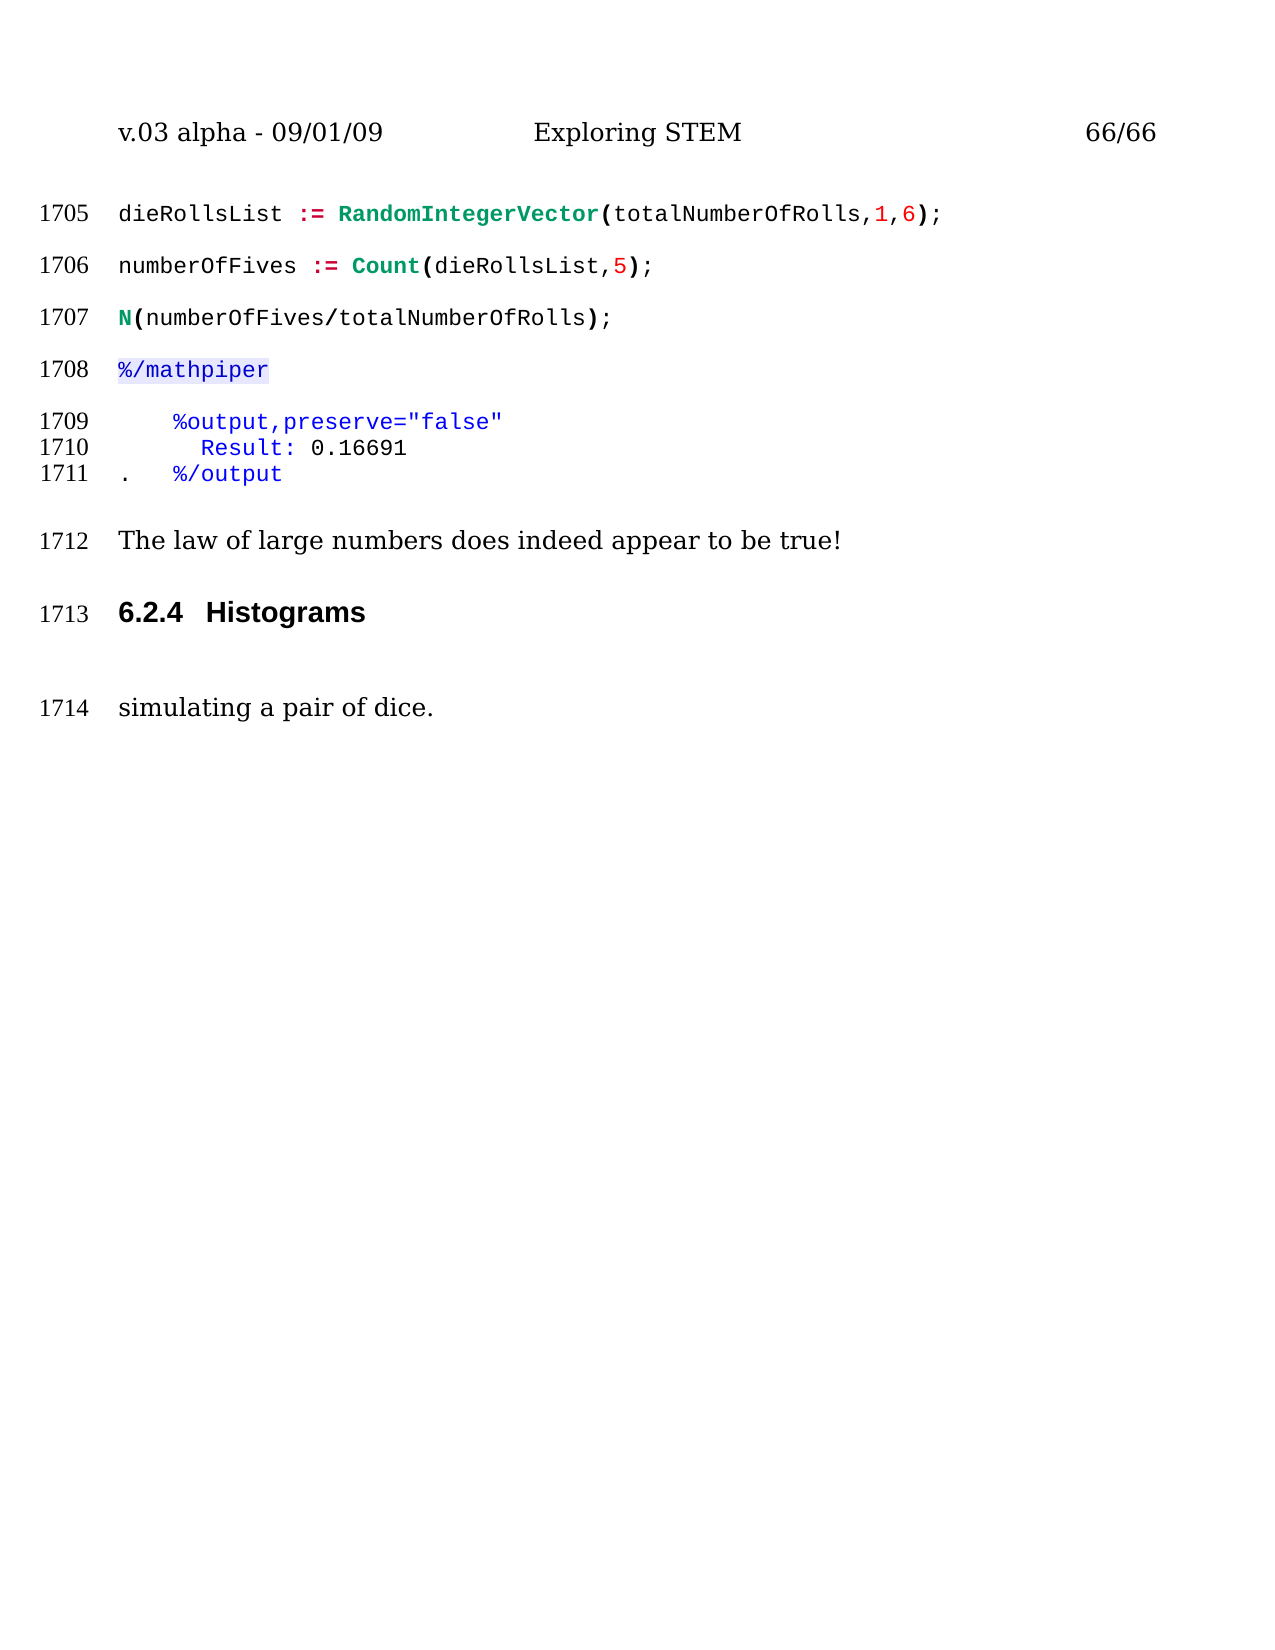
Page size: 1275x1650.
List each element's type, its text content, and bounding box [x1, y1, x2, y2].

text numberOfFives := Count(dieRollsList,5); [118, 254, 1157, 281]
text dieRollsList := RandomIntegerVector(totalNumberOfRolls,1,6); [118, 203, 1157, 229]
text Result: 0.16691 [118, 436, 1157, 462]
text . %/output [118, 462, 1157, 488]
text %output,preserve="false" [118, 410, 1157, 436]
text simulating a pair of dice. [118, 693, 1157, 722]
text %/mathpiper [118, 358, 1157, 384]
subtitle Histograms [118, 595, 1157, 628]
text N(numberOfFives/totalNumberOfRolls); [118, 306, 1157, 332]
text The law of large numbers does indeed appear to be true! [118, 526, 1157, 556]
